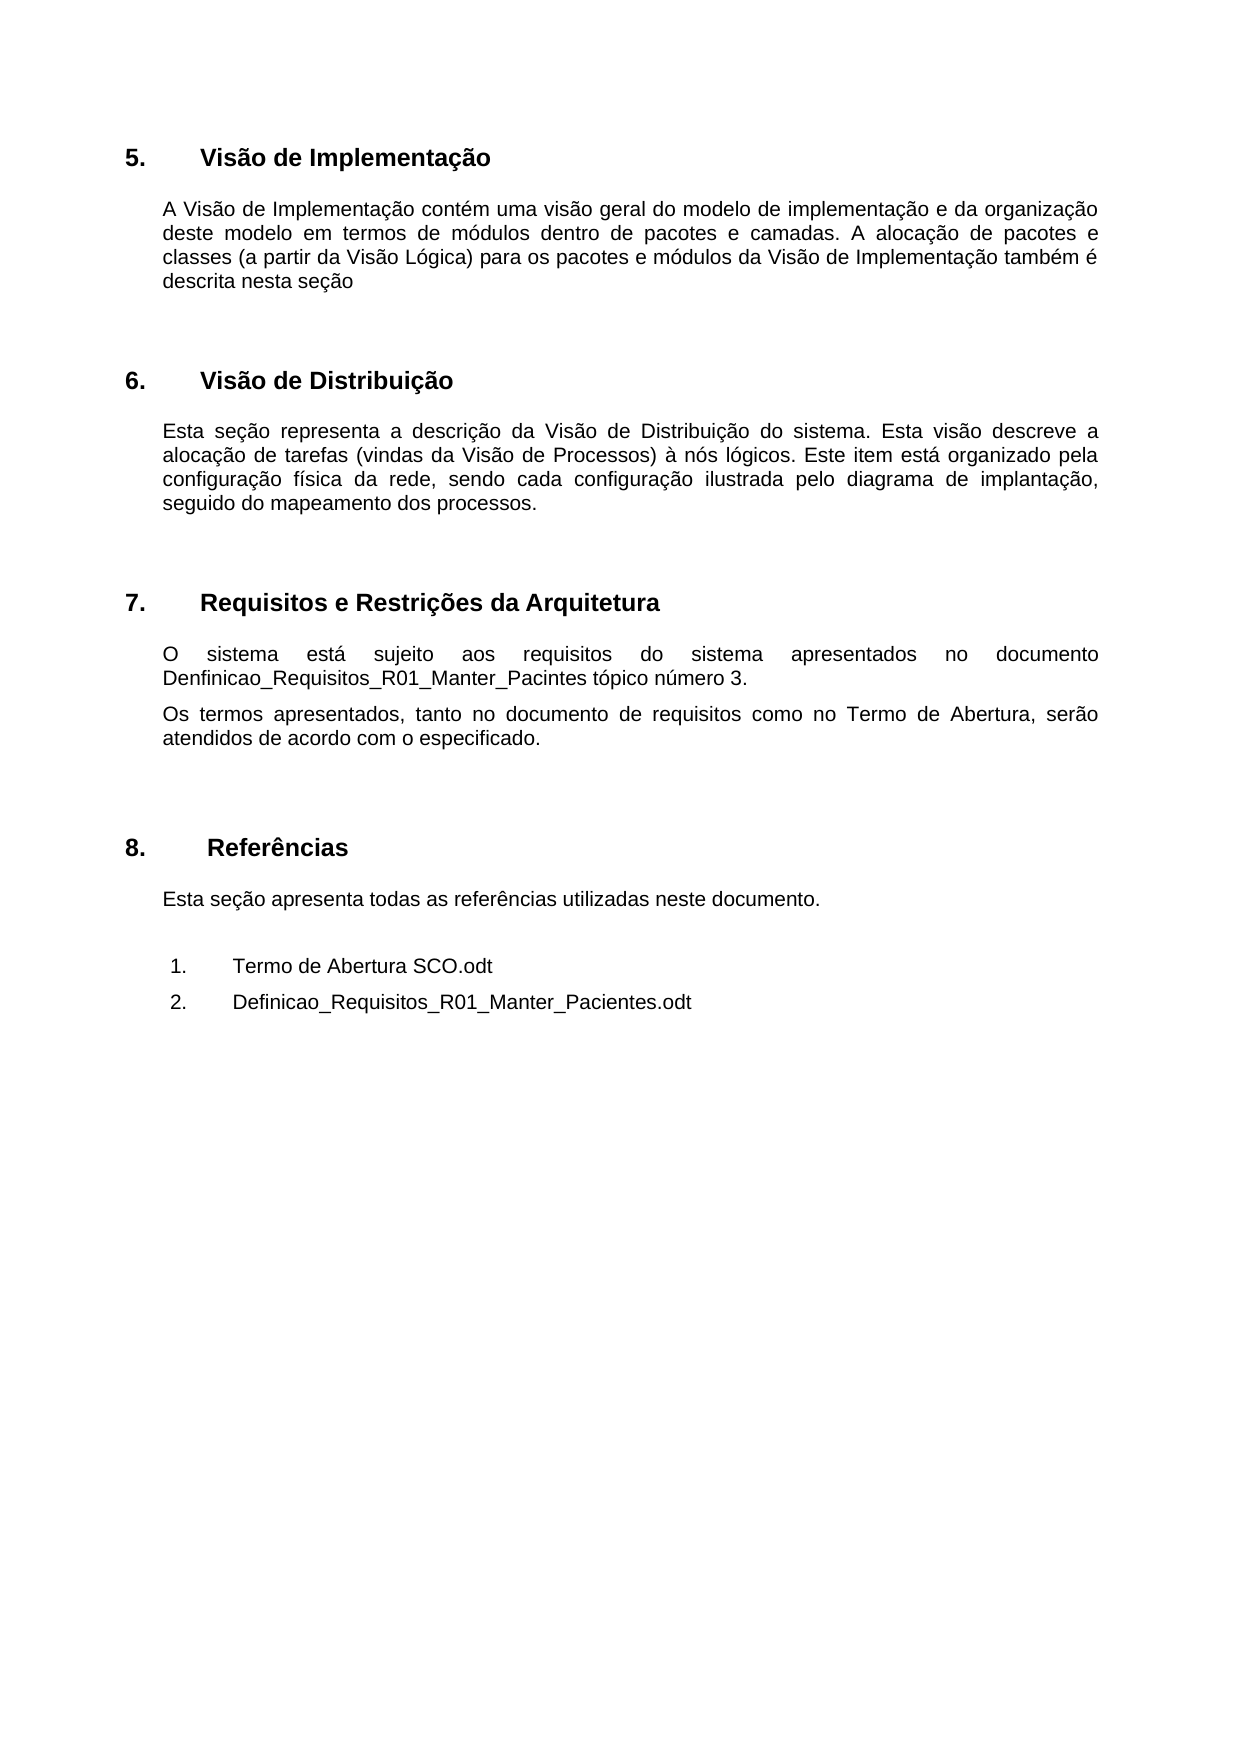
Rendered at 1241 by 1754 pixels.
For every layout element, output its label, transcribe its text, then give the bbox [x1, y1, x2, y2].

table_cell Definicao_Requisitos_R01_Manter_Pacientes.odt [225, 984, 1081, 1020]
table_header Termo de Abertura SCO.odt [225, 948, 1081, 984]
subtitle Referências [125, 833, 1100, 862]
subtitle Requisitos e Restrições da Arquitetura [125, 588, 1100, 617]
table_header 1. [163, 948, 225, 984]
text Esta seção representa a descrição da Visão de Distribuição do sistema. Esta visão descreve a alocação de tarefas (vindas da Visão de Processos) à nós lógicos. Este item está organizado pela configuração física da rede, sendo cada configuração ilustrada pelo diagrama de implantação, seguido do mapeamento dos processos. [162, 419, 1100, 515]
text A Visão de Implementação contém uma visão geral do modelo de implementação e da organização deste modelo em termos de módulos dentro de pacotes e camadas. A alocação de pacotes e classes (a partir da Visão Lógica) para os pacotes e módulos da Visão de Implementação também é descrita nesta seção [162, 197, 1100, 293]
table_cell 2. [163, 984, 225, 1020]
subtitle Visão de Implementação [125, 143, 1100, 172]
subtitle Visão de Distribuição [125, 366, 1100, 394]
text Esta seção apresenta todas as referências utilizadas neste documento. [162, 887, 1100, 911]
text O sistema está sujeito aos requisitos do sistema apresentados no documento Denfinicao_Requisitos_R01_Manter_Pacintes tópico número 3. [162, 642, 1100, 690]
text Os termos apresentados, tanto no documento de requisitos como no Termo de Abertura, serão atendidos de acordo com o especificado. [162, 702, 1100, 750]
